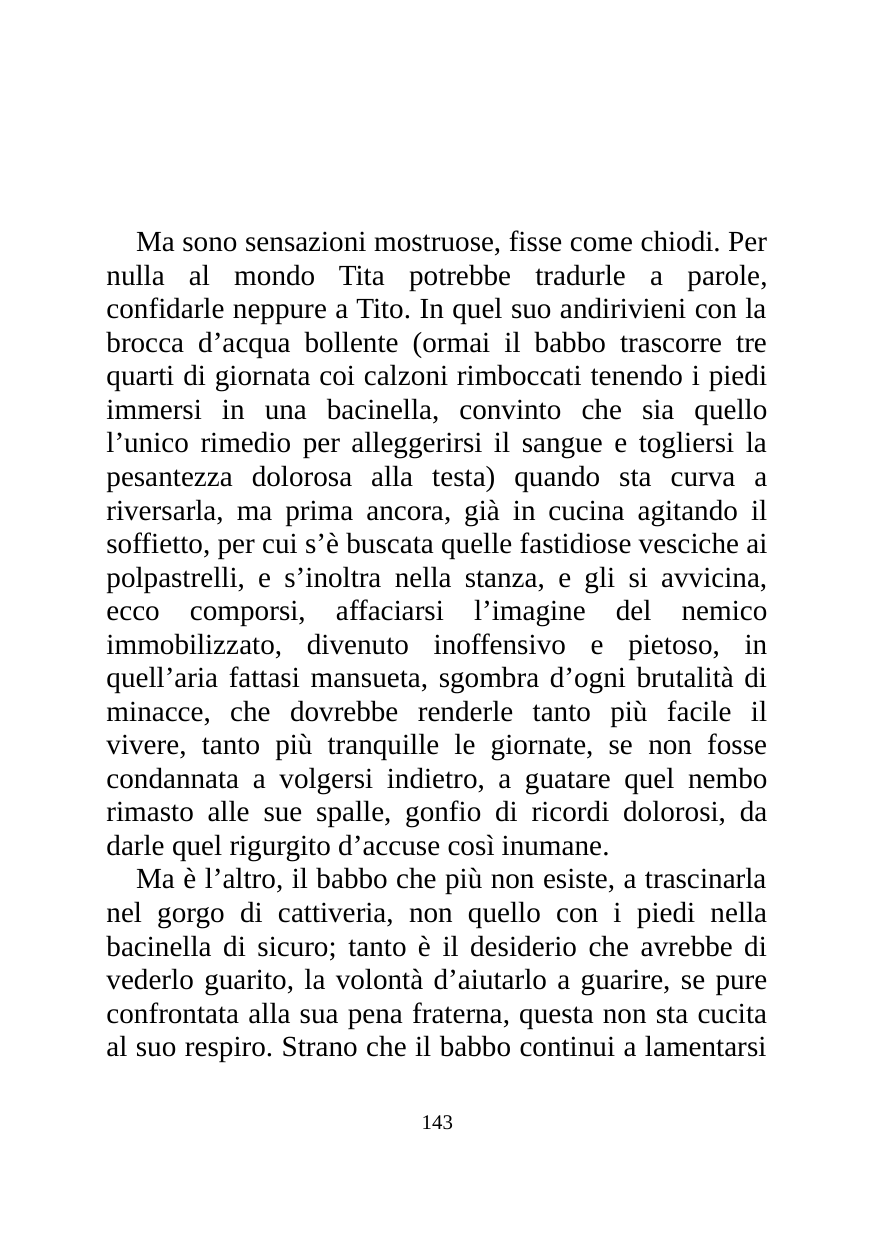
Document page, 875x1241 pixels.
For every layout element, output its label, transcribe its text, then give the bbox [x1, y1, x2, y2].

text Ma è l’altro, il babbo che più non esiste, a trascinarla nel gorgo di cattiveria, non quello con i piedi nella bacinella di sicuro; tanto è il desiderio che avrebbe di vederlo guarito, la volontà d’aiutarlo a guarire, se pure confrontata alla sua pena fraterna, questa non sta cucita al suo respiro. Strano che il babbo continui a lamentarsi [106, 862, 768, 1063]
text Ma sono sensazioni mostruose, fisse come chiodi. Per nulla al mondo Tita potrebbe tradurle a parole, confidarle neppure a Tito. In quel suo andirivieni con la brocca d’acqua bollente (ormai il babbo trascorre tre quarti di giornata coi calzoni rimboccati tenendo i piedi immersi in una bacinella, convinto che sia quello l’unico rimedio per alleggerirsi il sangue e togliersi la pesantezza dolorosa alla testa) quando sta curva a riversarla, ma prima ancora, già in cucina agitando il soffietto, per cui s’è buscata quelle fastidiose vesciche ai polpastrelli, e s’inoltra nella stanza, e gli si avvicina, ecco comporsi, affaciarsi l’imagine del nemico immobilizzato, divenuto inoffensivo e pietoso, in quell’aria fattasi mansueta, sgombra d’ogni brutalità di minacce, che dovrebbe renderle tanto più facile il vivere, tanto più tranquille le giornate, se non fosse condannata a volgersi indietro, a guatare quel nembo rimasto alle sue spalle, gonfio di ricordi dolorosi, da darle quel rigurgito d’accuse così inumane. [106, 224, 768, 862]
